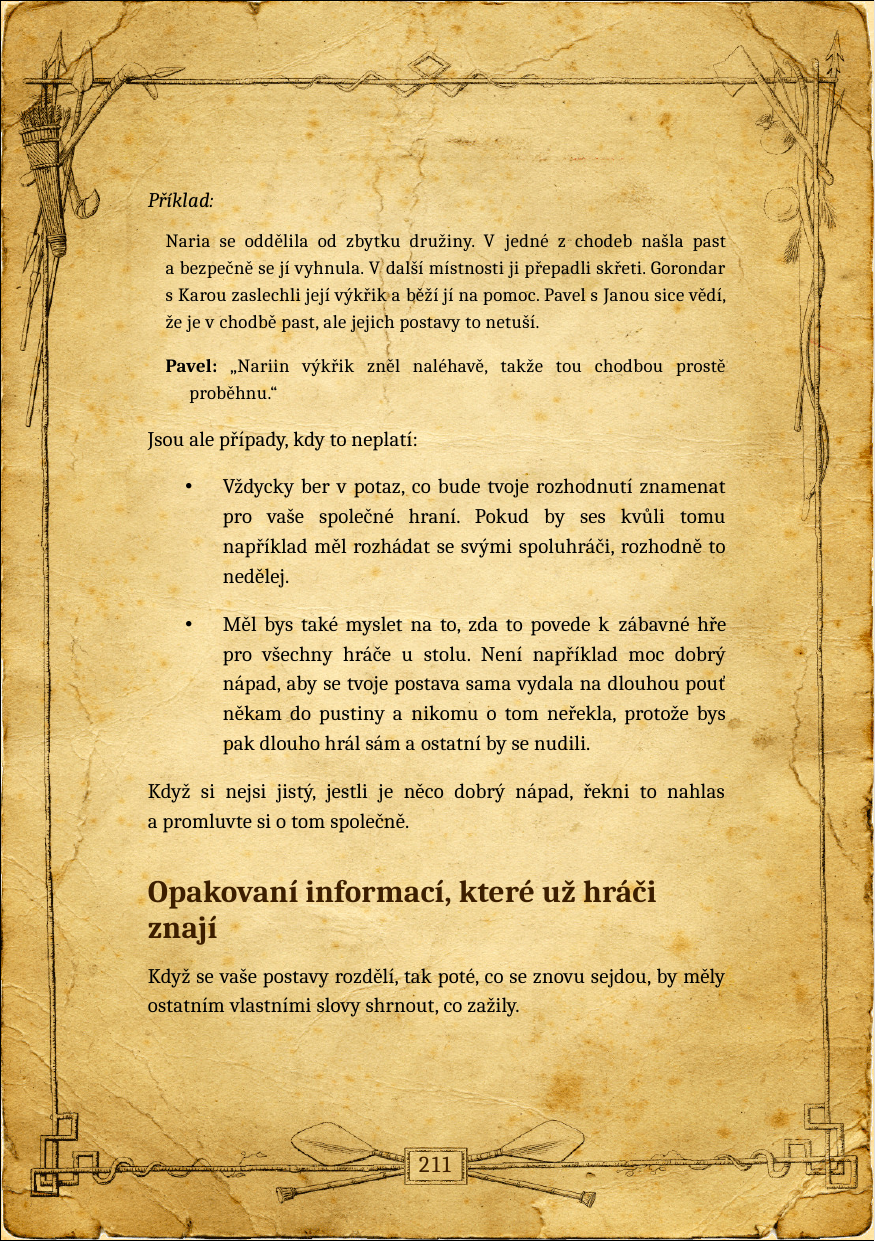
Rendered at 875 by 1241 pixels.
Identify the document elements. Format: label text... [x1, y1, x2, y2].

subtitle Opakovaní informací, které už hráči znají [148, 875, 726, 947]
picture [1, 1, 874, 1240]
text Pavel: „Nariin výkřik zněl naléhavě, takže tou chodbou prostě proběhnu.“ [165, 356, 726, 404]
text Když se vaše postavy rozdělí, tak poté, co se znovu sejdou, by měly ostatním vlastními slovy shrnout, co zažily. [148, 964, 726, 1018]
text Když si nejsi jistý, jestli je něco dobrý nápad, řekni to nahlas a⁠ promluvte si o⁠ tom společně. [148, 779, 726, 833]
text Příklad: [148, 189, 726, 213]
list Vždycky ber v⁠ potaz, co bude tvoje rozhodnutí znamenat pro vaše společné hraní. Pokud by ses kvůli tomu například měl rozhádat se svými spoluhráči, rozhodně to nedělej. [185, 475, 726, 589]
text Naria se oddělila od zbytku družiny. V⁠ jedné z⁠ chodeb našla past a⁠ bezpečně se jí vyhnula. V⁠ další místnosti ji přepadli skřeti. Gorondar s⁠ Karou zaslechli její výkřik a⁠ běží jí na pomoc. Pavel s⁠ Janou sice vědí, že je v⁠ chodbě past, ale jejich postavy to netuší. [165, 231, 726, 333]
text Jsou ale případy, kdy to neplatí: [148, 427, 726, 451]
list Měl bys také myslet na to, zda to povede k⁠ zábavné hře pro všechny hráče u⁠ stolu. Není například moc dobrý nápad, aby se tvoje postava sama vydala na dlouhou pouť někam do pustiny a⁠ nikomu o⁠ tom neřekla, protože bys pak dlouho hrál sám a⁠ ostatní by se nudili. [185, 612, 726, 756]
